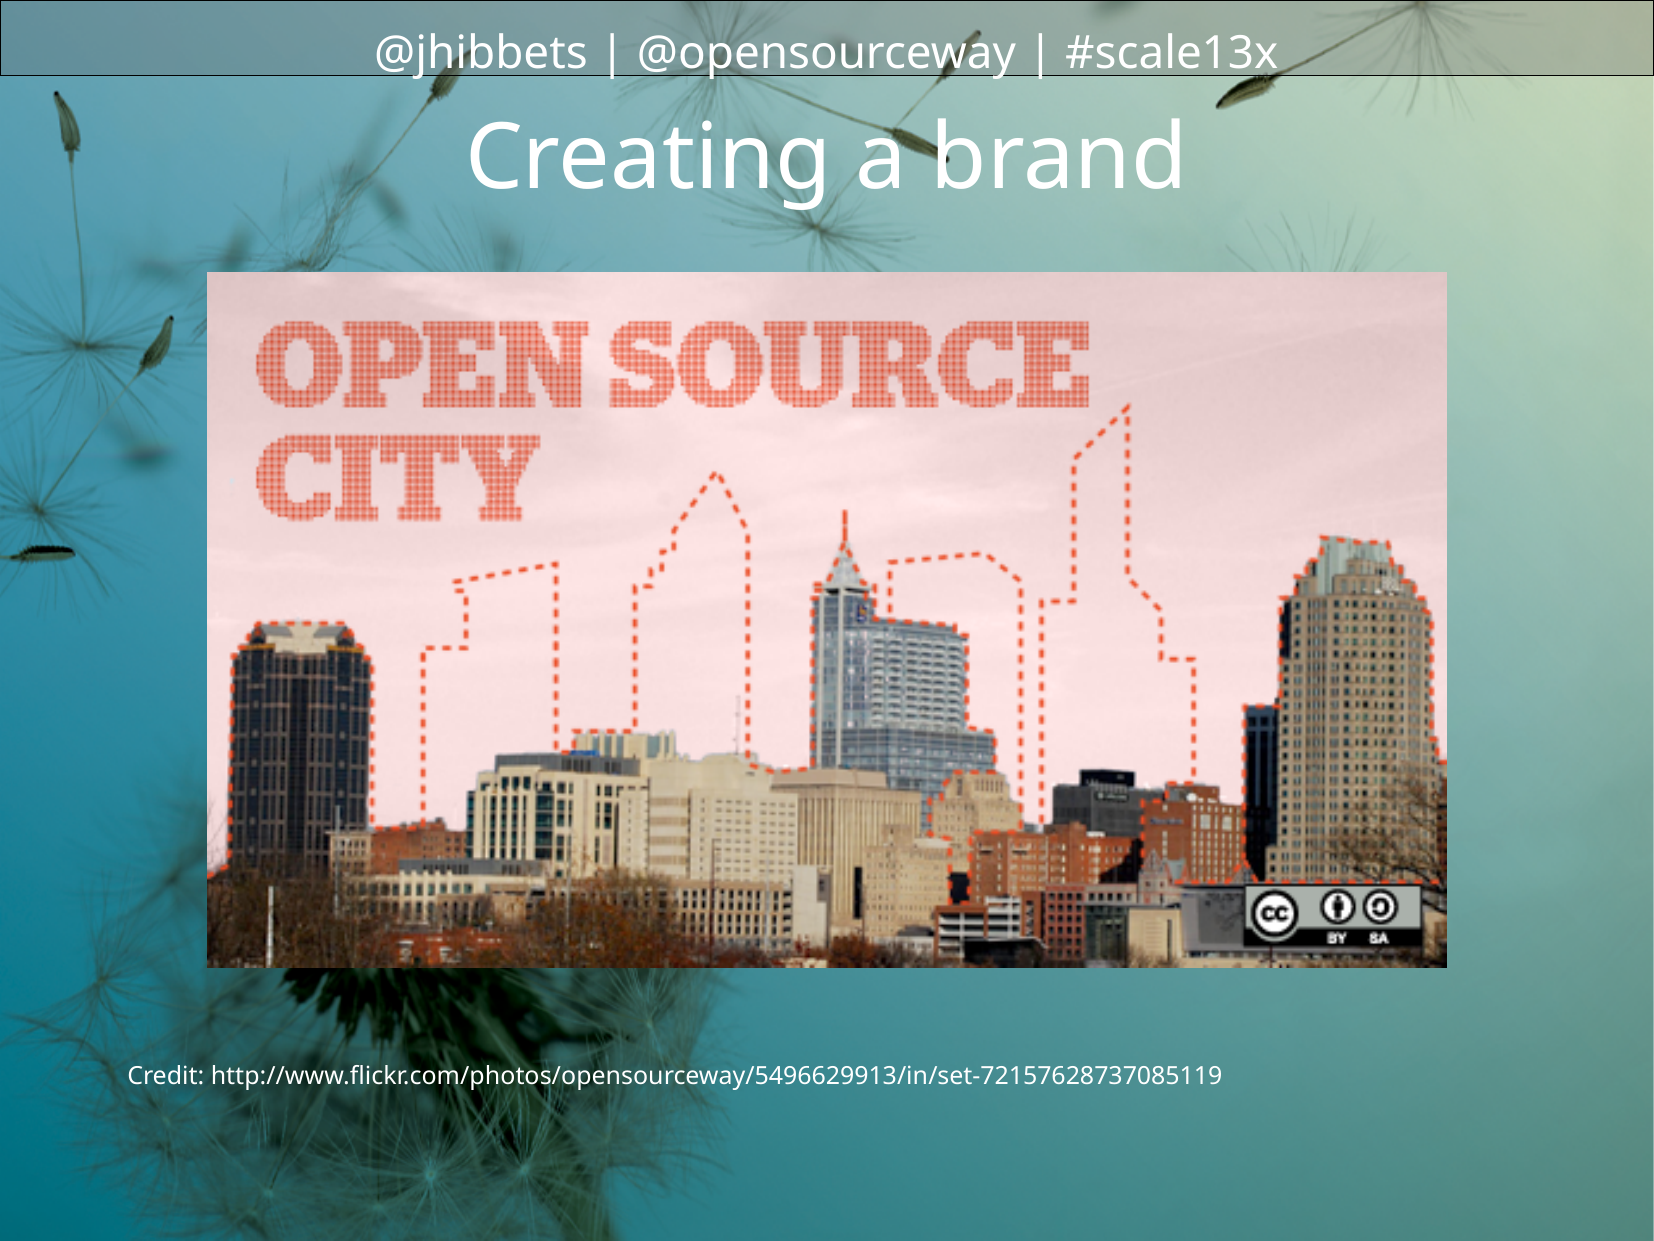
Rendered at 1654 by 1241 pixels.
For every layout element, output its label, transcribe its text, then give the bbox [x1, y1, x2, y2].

picture [0, 76, 1654, 1241]
text_box Credit: http://www.flickr.com/photos/opensourceway/5496629913/in/set-72157628737085119 [112, 1050, 1228, 1090]
title Creating a brand [82, 49, 1571, 257]
